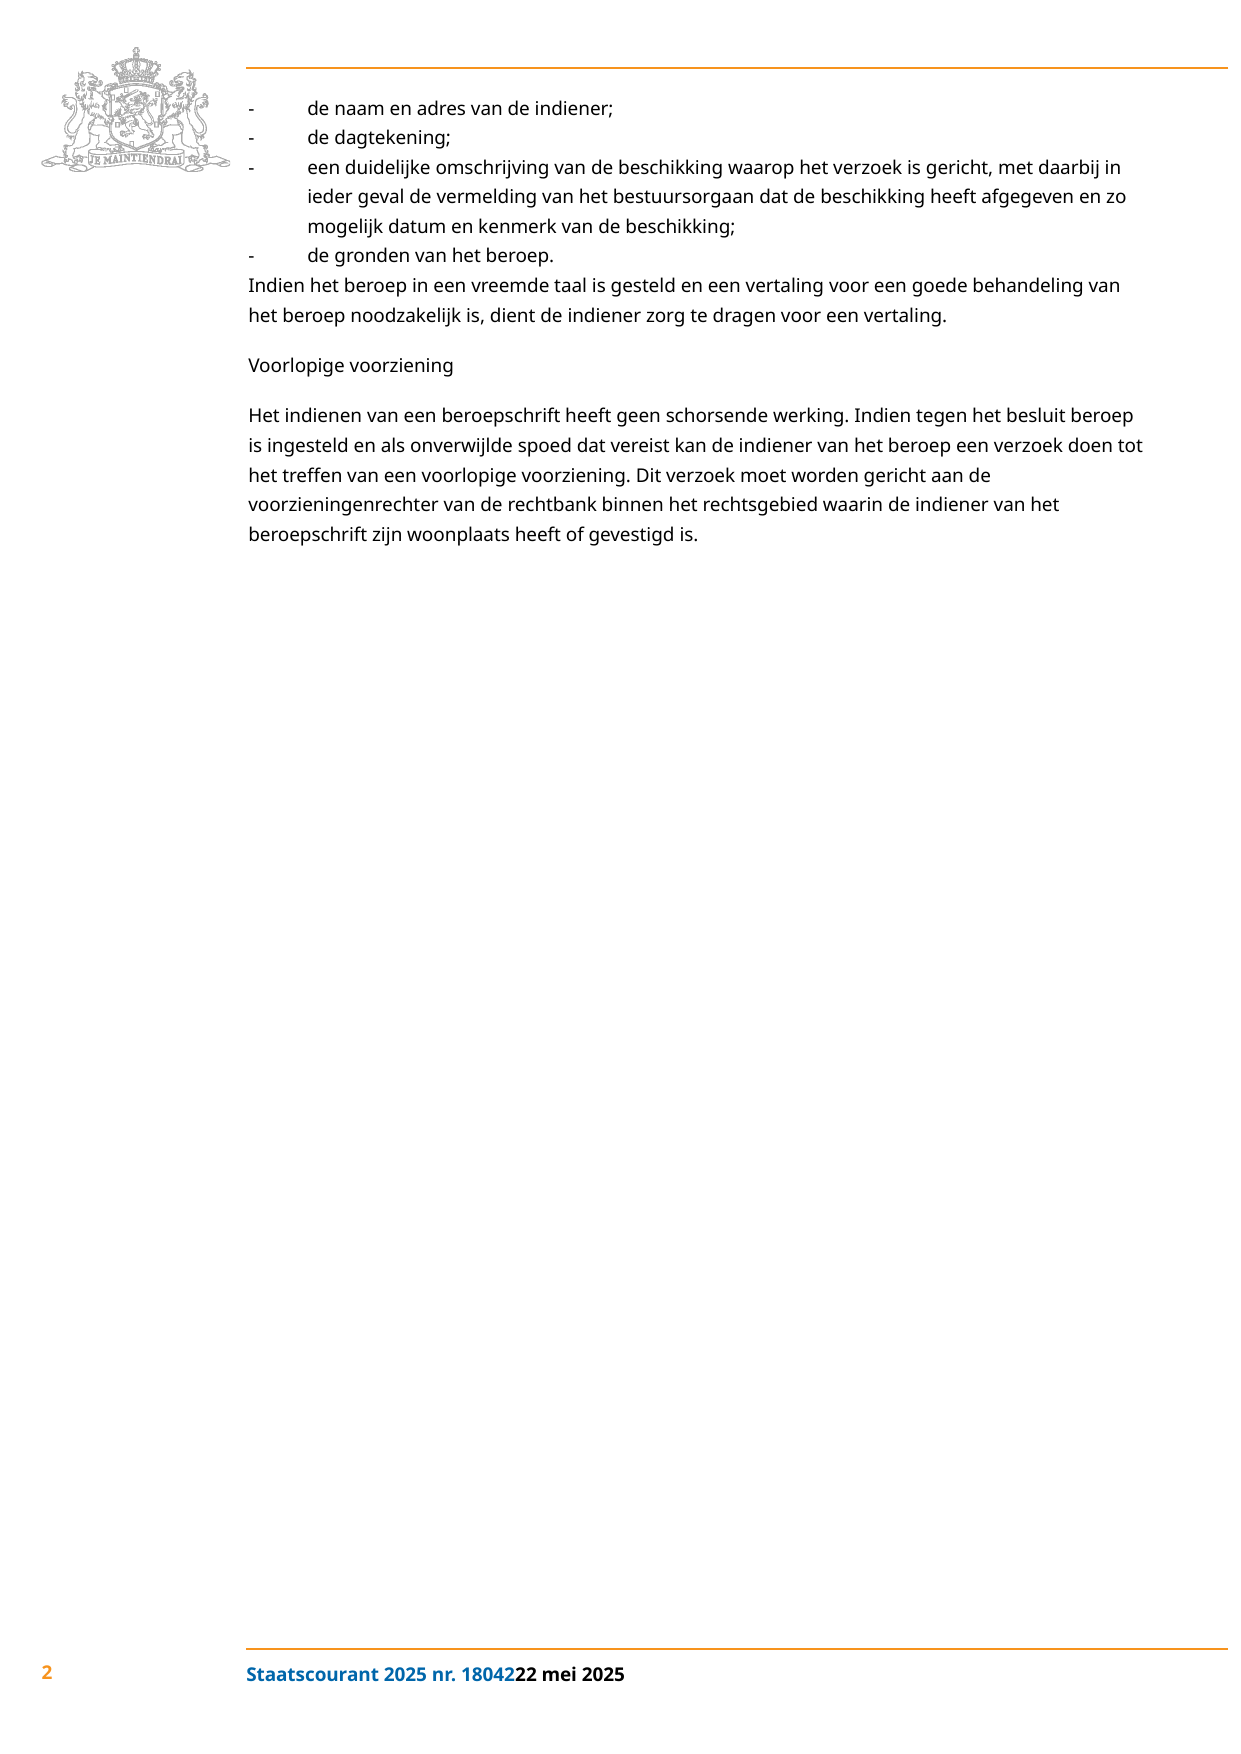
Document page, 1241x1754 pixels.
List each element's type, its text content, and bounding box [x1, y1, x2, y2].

text Voorlopige voorziening [248, 352, 1152, 378]
text Het indienen van een beroepschrift heeft geen schorsende werking. Indien tegen het besluit beroep is ingesteld en als onverwijlde spoed dat vereist kan de indiener van het beroep een verzoek doen tot het treffen van een voorlopige voorziening. Dit verzoek moet worden gericht aan de voorzieningenrechter van de rechtbank binnen het rechtsgebied waarin de indiener van het beroepschrift zijn woonplaats heeft of gevestigd is. [248, 403, 1152, 547]
picture [41, 47, 231, 172]
text Indien het beroep in een vreemde taal is gesteld en een vertaling voor een goede behandeling van het beroep noodzakelijk is, dient de indiener zorg te dragen voor een vertaling. [248, 272, 1152, 328]
list een duidelijke omschrijving van de beschikking waarop het verzoek is gericht, met daarbij in ieder geval de vermelding van het bestuursorgaan dat de beschikking heeft afgegeven en zo mogelijk datum en kenmerk van de beschikking; [248, 154, 1152, 239]
list de gronden van het beroep. [248, 243, 1152, 268]
list de naam en adres van de indiener; [248, 95, 1152, 121]
list de dagtekening; [248, 124, 1152, 150]
